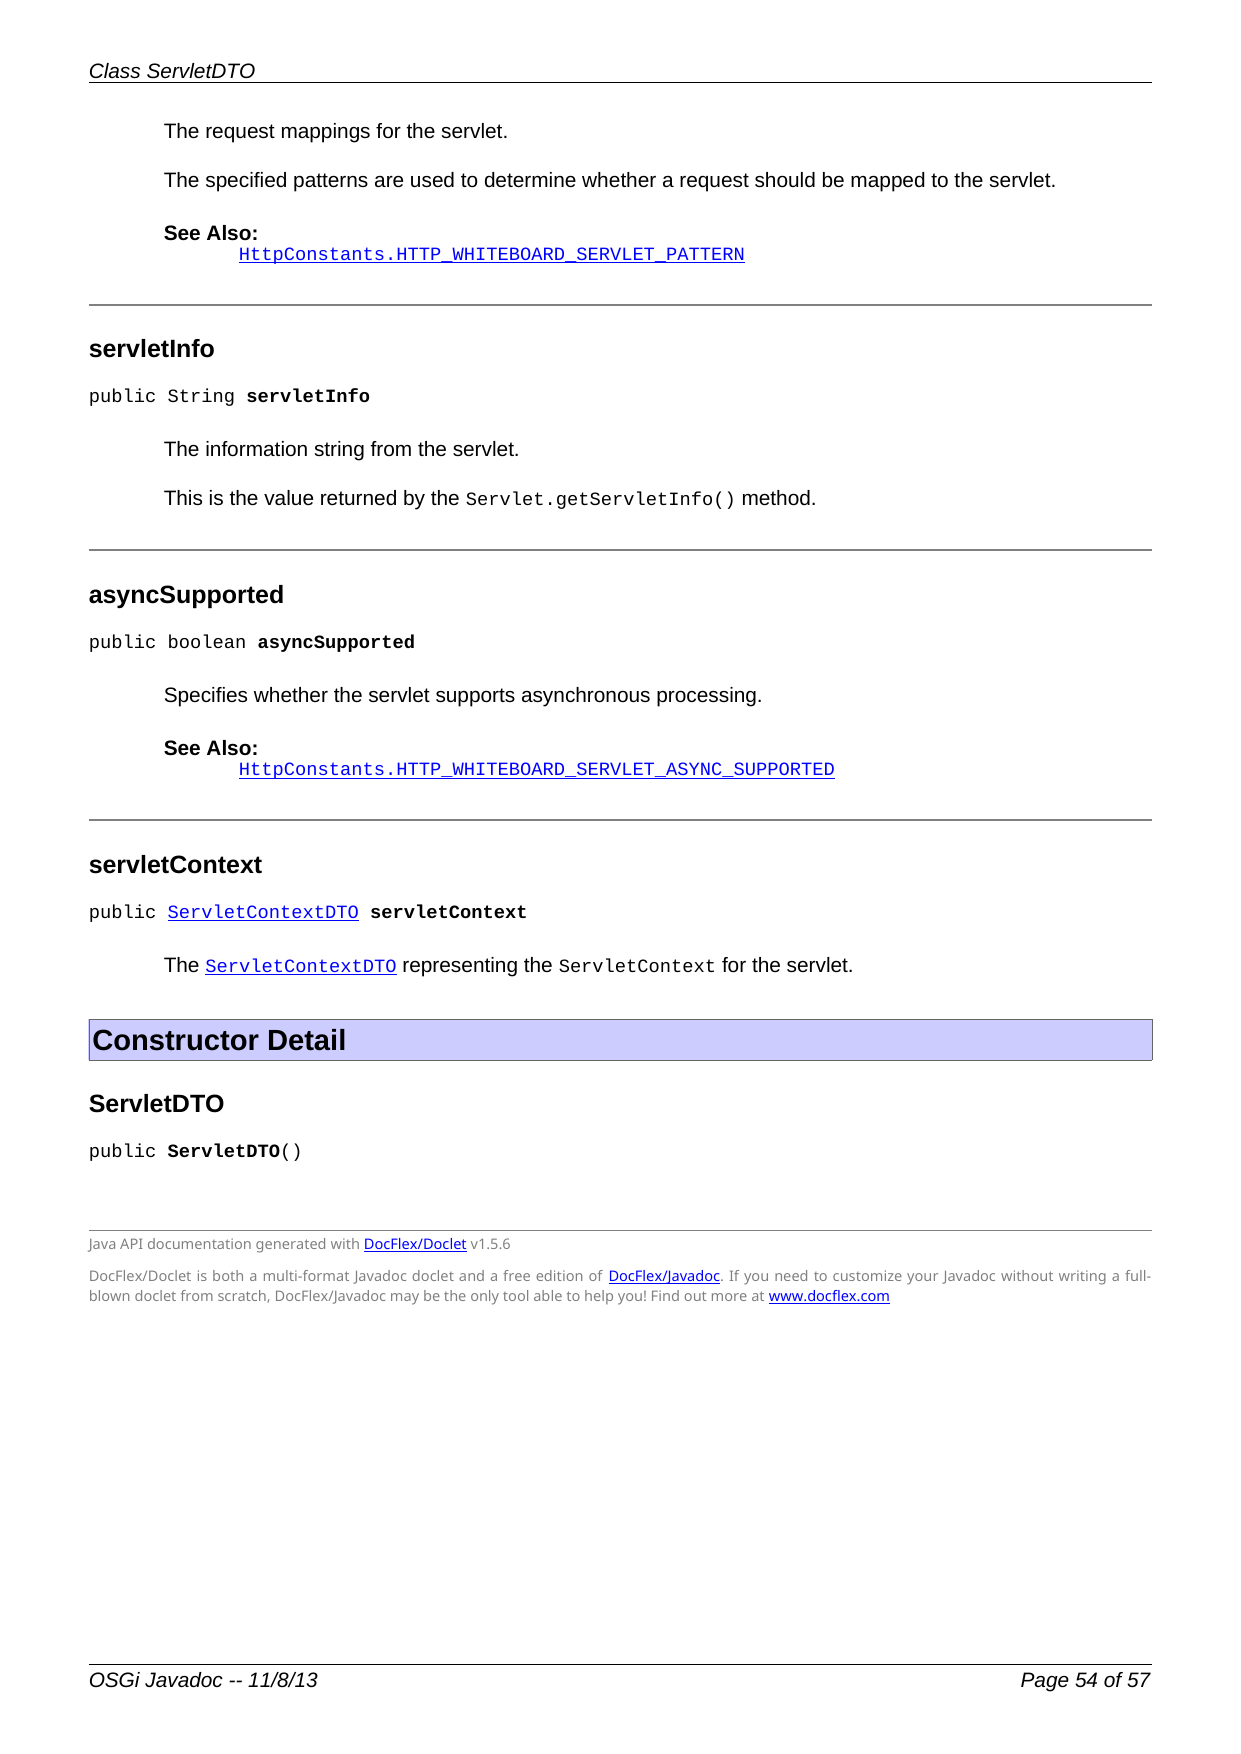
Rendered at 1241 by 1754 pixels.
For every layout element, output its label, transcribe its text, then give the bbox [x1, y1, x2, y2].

subtitle servletInfo [88, 334, 1152, 363]
text See Also: [163, 221, 1152, 244]
text The information string from the servlet. [163, 437, 1152, 461]
text public ServletContextDTO servletContext [88, 902, 1152, 924]
text See Also: [163, 736, 1152, 760]
text Java API documentation generated with DocFlex/Doclet v1.5.6 [88, 1231, 1152, 1254]
text HttpConstants.HTTP_WHITEBOARD_SERVLET_ASYNC_SUPPORTED [238, 760, 1152, 781]
text public String servletInfo [88, 387, 1152, 408]
text The request mappings for the servlet. [163, 118, 1152, 142]
text Specifies whether the servlet supports asynchronous processing. [163, 683, 1152, 707]
text public ServletDTO() [88, 1141, 1152, 1163]
subtitle ServletDTO [88, 1088, 1152, 1117]
subtitle asyncSupported [88, 580, 1152, 608]
text HttpConstants.HTTP_WHITEBOARD_SERVLET_PATTERN [238, 244, 1152, 266]
subtitle Constructor Detail [90, 1020, 1152, 1060]
text public boolean asyncSupported [88, 633, 1152, 654]
text DocFlex/Doclet is both a multi-format Javadoc doclet and a free edition of DocFlex/Javadoc. If you need to customize your Javadoc without writing a full-blown doclet from scratch, DocFlex/Javadoc may be the only tool able to help you! Find out more at www.docflex.com [88, 1266, 1152, 1306]
text The specified patterns are used to determine whether a request should be mapped to the servlet. [163, 167, 1152, 191]
text This is the value returned by the Servlet.getServletInfo() method. [163, 486, 1152, 511]
text The ServletContextDTO representing the ServletContext for the servlet. [163, 953, 1152, 978]
subtitle servletContext [88, 849, 1152, 878]
